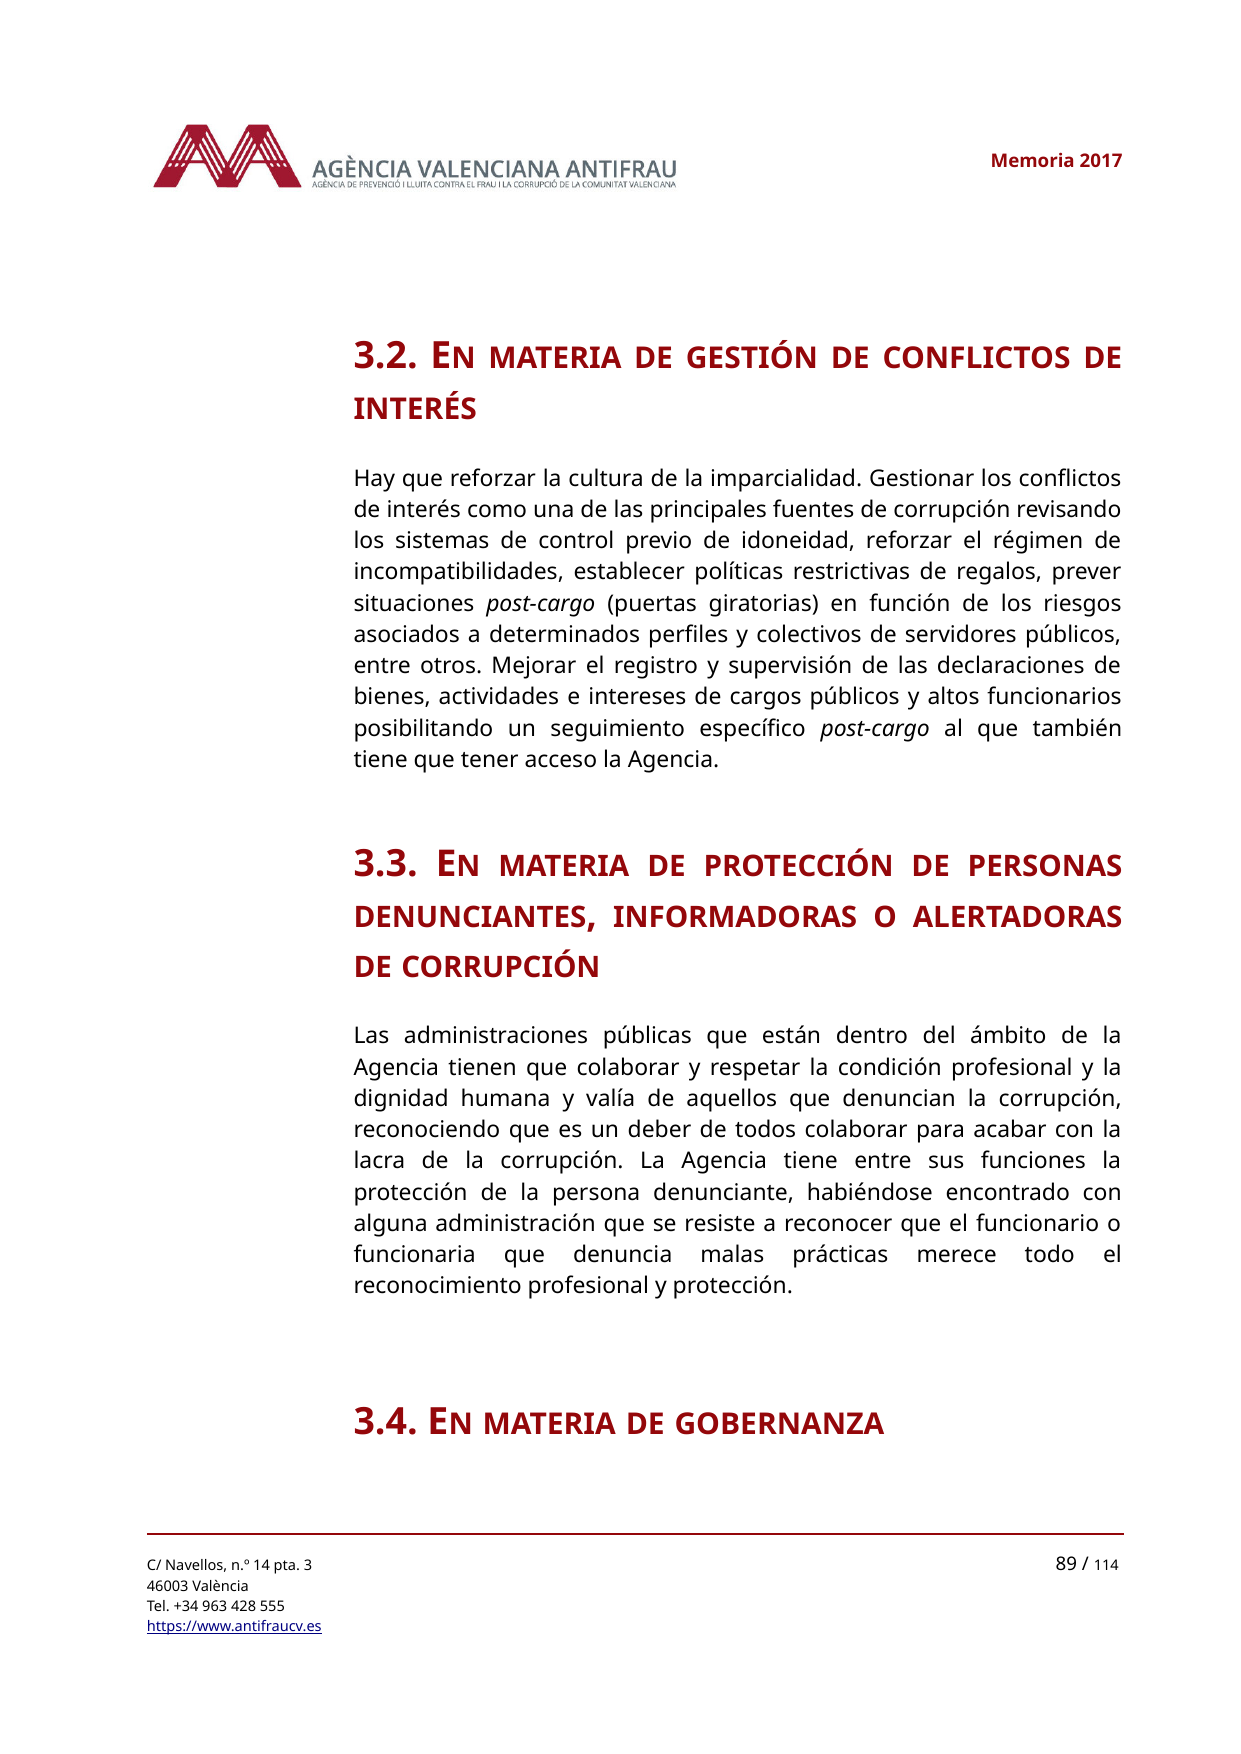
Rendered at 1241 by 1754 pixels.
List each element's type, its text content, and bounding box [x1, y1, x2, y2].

picture [148, 112, 680, 197]
text 3.2. En materia de gestión de conflictos de interés [353, 328, 1122, 430]
text 3.4. En materia de gobernanza [353, 1394, 1122, 1445]
text 3.3. En materia de protección de personas denunciantes, informadoras o alertadoras de corrupción [353, 836, 1122, 988]
text Hay que reforzar la cultura de la imparcialidad. Gestionar los conflictos de interés como una de las principales fuentes de corrupción revisando los sistemas de control previo de idoneidad, reforzar el régimen de incompatibilidades, establecer políticas restrictivas de regalos, prever situaciones post-cargo (puertas giratorias) en función de los riesgos asociados a determinados perfiles y colectivos de servidores públicos, entre otros. Mejorar el registro y supervisión de las declaraciones de bienes, actividades e intereses de cargos públicos y altos funcionarios posibilitando un seguimiento específico post-cargo al que también tiene que tener acceso la Agencia. [353, 461, 1122, 774]
text Las administraciones públicas que están dentro del ámbito de la Agencia tienen que colaborar y respetar la condición profesional y la dignidad humana y valía de aquellos que denuncian la corrupción, reconociendo que es un deber de todos colaborar para acabar con la lacra de la corrupción. La Agencia tiene entre sus funciones la protección de la persona denunciante, habiéndose encontrado con alguna administración que se resiste a reconocer que el funcionario o funcionaria que denuncia malas prácticas merece todo el reconocimiento profesional y protección. [353, 1019, 1122, 1300]
